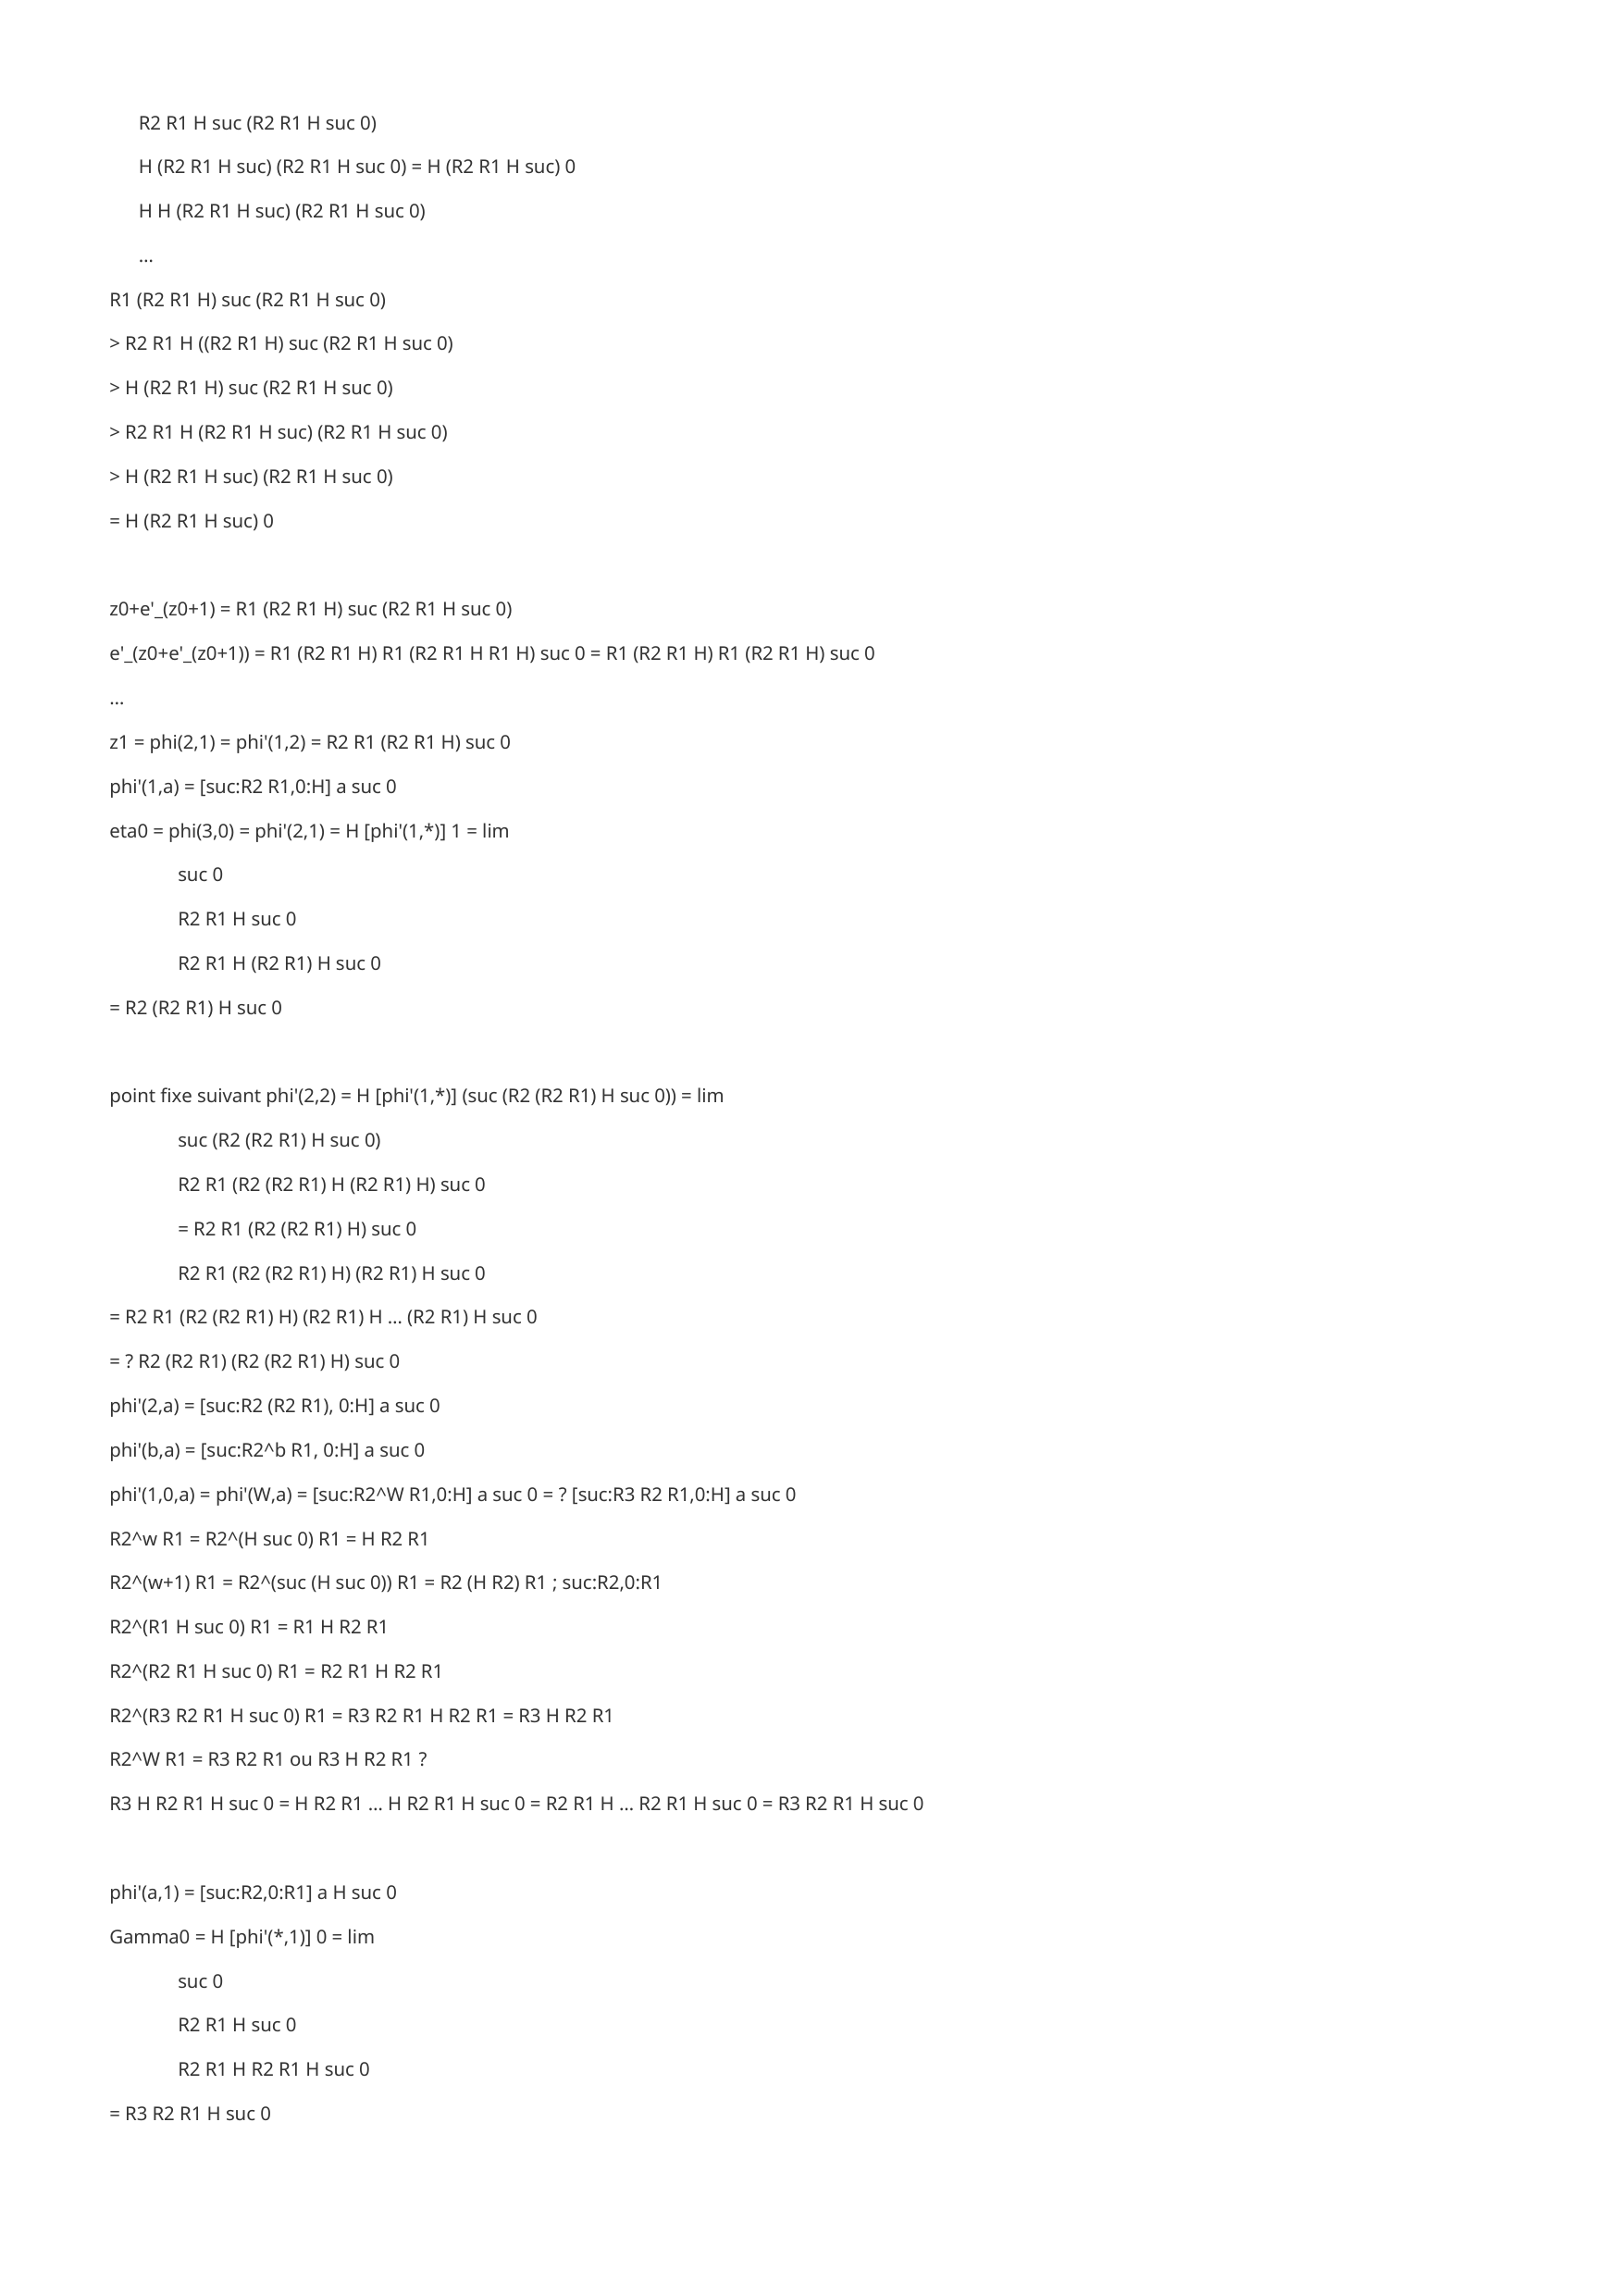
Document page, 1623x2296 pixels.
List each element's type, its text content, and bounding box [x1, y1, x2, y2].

text R3 H R2 R1 H suc 0 = H R2 R1 … H R2 R1 H suc 0 = R2 R1 H … R2 R1 H suc 0 = R3 R2 R1 H suc 0 [109, 1791, 1514, 1817]
text R2^w R1 = R2^(H suc 0) R1 = H R2 R1 [109, 1525, 1514, 1551]
text suc (R2 (R2 R1) H suc 0) [109, 1127, 1514, 1153]
text z0+e'_(z0+1) = R1 (R2 R1 H) suc (R2 R1 H suc 0) [109, 596, 1514, 622]
text R2^(w+1) R1 = R2^(suc (H suc 0)) R1 = R2 (H R2) R1 ; suc:R2,0:R1 [109, 1570, 1514, 1595]
text … [109, 685, 1514, 710]
text R2 R1 (R2 (R2 R1) H) (R2 R1) H suc 0 [109, 1260, 1514, 1285]
text H (R2 R1 H suc) (R2 R1 H suc 0) = H (R2 R1 H suc) 0 [109, 154, 1514, 180]
text phi'(1,a) = [suc:R2 R1,0:H] a suc 0 [109, 773, 1514, 799]
text R2^(R3 R2 R1 H suc 0) R1 = R3 R2 R1 H R2 R1 = R3 H R2 R1 [109, 1702, 1514, 1728]
text > H (R2 R1 H suc) (R2 R1 H suc 0) [109, 464, 1514, 489]
text = R2 R1 (R2 (R2 R1) H) (R2 R1) H … (R2 R1) H suc 0 [109, 1304, 1514, 1330]
text phi'(2,a) = [suc:R2 (R2 R1), 0:H] a suc 0 [109, 1393, 1514, 1418]
text phi'(a,1) = [suc:R2,0:R1] a H suc 0 [109, 1880, 1514, 1905]
text = R2 R1 (R2 (R2 R1) H) suc 0 [109, 1215, 1514, 1241]
text = H (R2 R1 H suc) 0 [109, 507, 1514, 533]
text R2 R1 H suc (R2 R1 H suc 0) [109, 109, 1514, 135]
text > H (R2 R1 H) suc (R2 R1 H suc 0) [109, 375, 1514, 401]
text Gamma0 = H [phi'(*,1)] 0 = lim [109, 1923, 1514, 1949]
text … [109, 242, 1514, 267]
text R2^(R2 R1 H suc 0) R1 = R2 R1 H R2 R1 [109, 1658, 1514, 1683]
text R2 R1 H R2 R1 H suc 0 [109, 2056, 1514, 2081]
text > R2 R1 H ((R2 R1 H) suc (R2 R1 H suc 0) [109, 330, 1514, 356]
text e'_(z0+e'_(z0+1)) = R1 (R2 R1 H) R1 (R2 R1 H R1 H) suc 0 = R1 (R2 R1 H) R1 (R2 R1 H) suc 0 [109, 640, 1514, 665]
text H H (R2 R1 H suc) (R2 R1 H suc 0) [109, 198, 1514, 223]
text R2 R1 (R2 (R2 R1) H (R2 R1) H) suc 0 [109, 1172, 1514, 1197]
text = R3 R2 R1 H suc 0 [109, 2101, 1514, 2126]
text = ? R2 (R2 R1) (R2 (R2 R1) H) suc 0 [109, 1348, 1514, 1373]
text eta0 = phi(3,0) = phi'(2,1) = H [phi'(1,*)] 1 = lim [109, 817, 1514, 843]
text = R2 (R2 R1) H suc 0 [109, 994, 1514, 1020]
text R2^W R1 = R3 R2 R1 ou R3 H R2 R1 ? [109, 1746, 1514, 1772]
text R1 (R2 R1 H) suc (R2 R1 H suc 0) [109, 286, 1514, 312]
text R2^(R1 H suc 0) R1 = R1 H R2 R1 [109, 1614, 1514, 1639]
text R2 R1 H suc 0 [109, 906, 1514, 931]
text suc 0 [109, 862, 1514, 887]
text suc 0 [109, 1967, 1514, 1993]
text phi'(1,0,a) = phi'(W,a) = [suc:R2^W R1,0:H] a suc 0 = ? [suc:R3 R2 R1,0:H] a suc 0 [109, 1481, 1514, 1507]
text z1 = phi(2,1) = phi'(1,2) = R2 R1 (R2 R1 H) suc 0 [109, 728, 1514, 754]
text > R2 R1 H (R2 R1 H suc) (R2 R1 H suc 0) [109, 419, 1514, 445]
text R2 R1 H (R2 R1) H suc 0 [109, 950, 1514, 975]
text R2 R1 H suc 0 [109, 2012, 1514, 2038]
text point fixe suivant phi'(2,2) = H [phi'(1,*)] (suc (R2 (R2 R1) H suc 0)) = lim [109, 1083, 1514, 1109]
text phi'(b,a) = [suc:R2^b R1, 0:H] a suc 0 [109, 1436, 1514, 1462]
